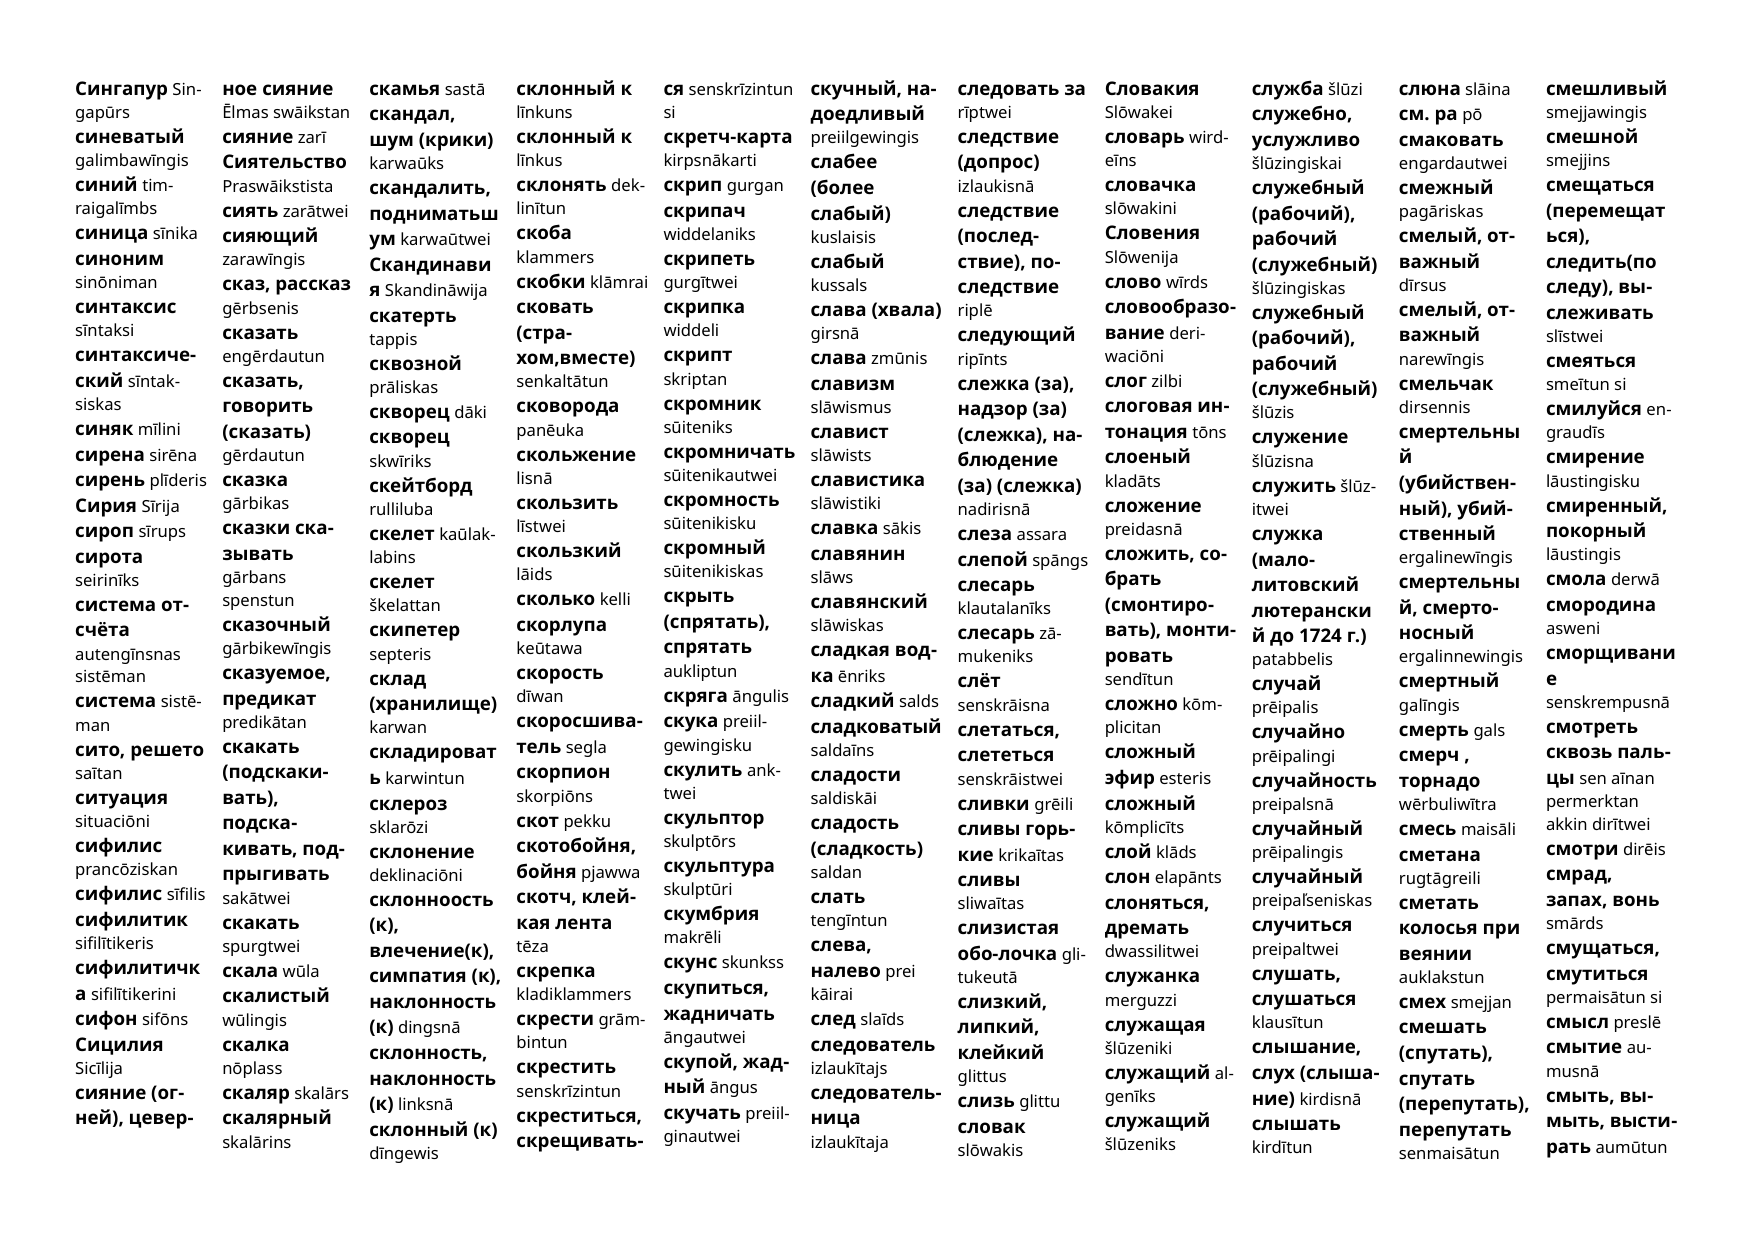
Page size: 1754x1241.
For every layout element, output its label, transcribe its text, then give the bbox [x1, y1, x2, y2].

text сложение prei­dasnā [1104, 492, 1237, 540]
text скулить ank­twei [663, 756, 795, 804]
text скипетер septeris [369, 617, 501, 665]
text сладости sald­iskāi [810, 761, 942, 810]
text смиренный, покорный lāustingis [1546, 492, 1678, 566]
text смущаться, смутиться per­maisātun si [1546, 934, 1678, 1008]
text см. pa pō [1399, 101, 1531, 126]
text случайный preipaľseniskas [1252, 863, 1384, 912]
text сито, решето saītan [75, 736, 207, 784]
text склонный к līnkuns [516, 75, 648, 123]
text скалка nōplass [222, 1031, 354, 1079]
text слоняться, дремать dwas­silitwei [1104, 889, 1237, 963]
text скумбрия makrēli [663, 901, 795, 949]
text след slaīds [810, 1005, 942, 1031]
text слежка (за), надзор (за) (слежка), на­блюдение (за) (слежка) nadirisnā [957, 370, 1089, 520]
text сладковатый saldaīns [810, 713, 942, 761]
text смертный galīngis [1399, 668, 1531, 716]
text скрестить sen­skrīzintun [516, 1054, 648, 1102]
text смежный pagāriskas [1399, 174, 1531, 222]
text скользкий lāids [516, 537, 648, 586]
text синяк mīlini [75, 415, 207, 441]
text служебный (рабочий), ра­бочий (слу­жебный) šlūzingiskas [1252, 174, 1384, 299]
text Сиятельство Praswāikstista [222, 149, 354, 197]
text сирень plīderis [75, 466, 207, 492]
text ное сияние Ēl­mas swāikstan [222, 75, 354, 123]
text скейтборд rulliluba [369, 472, 501, 520]
text скульптура skulptūri [663, 852, 795, 901]
text сифон sifōns [75, 1005, 207, 1031]
text сложить, со­брать (смонтиро­вать), монти­ровать sendītun [1104, 540, 1237, 691]
text скульптор skulptōrs [663, 804, 795, 852]
text служебно, услужливо šlūzingiskai [1252, 101, 1384, 174]
text скромность sūitenikisku [663, 486, 795, 534]
text сказуемое, предикат predikātan [222, 659, 354, 733]
text славянин slāws [810, 540, 942, 588]
text сказ, рассказ gērbsenis [222, 271, 354, 319]
text скала wūla [222, 957, 354, 983]
text славка sākis [810, 515, 942, 540]
text смытие au­musnā [1546, 1034, 1678, 1082]
text сладкая вод­ка ēnriks [810, 637, 942, 688]
text смельчак dirsennis [1399, 370, 1531, 418]
text словак slōwakis [957, 1113, 1089, 1161]
text сифилис prancōziskan [75, 832, 207, 881]
text служебный (рабочий), ра­бочий (слу­жебный) šlūzis [1252, 299, 1384, 424]
text скрипеть gurgītwei [663, 245, 795, 293]
text смелый, от­важный narewīngis [1399, 296, 1531, 370]
text скунс skunkss [663, 949, 795, 974]
text смысл preslē [1546, 1008, 1678, 1034]
text скупой, жад­ный āngus [663, 1048, 795, 1099]
text слушать, слу­шаться klausī­tun [1252, 960, 1384, 1034]
text сиять zarātwei [222, 197, 354, 222]
text скалистый wūlingis [222, 983, 354, 1031]
text сковать (стра­хом,вместе) senkaltātun [516, 293, 648, 393]
text случиться preipaltwei [1252, 912, 1384, 960]
text сияющий zarawīngis [222, 222, 354, 271]
text скрести grām­bintun [516, 1005, 648, 1054]
text слог zilbi [1104, 367, 1237, 393]
text сложный kōm­plicīts [1104, 790, 1237, 838]
text следователь­ница izlaukītaja [810, 1079, 942, 1153]
text смещаться (перемещать­ся), следить(по следу), вы­слеживать slīstwei [1546, 171, 1678, 347]
text следователь izlaukītajs [810, 1031, 942, 1079]
text синтаксис sīn­taksi [75, 293, 207, 342]
text смертельный, смерто­носный ergalin­newingis [1399, 568, 1531, 668]
text смирение lāustingisku [1546, 444, 1678, 492]
text смеяться smeī­tun si [1546, 347, 1678, 396]
text ситуация situaciōni [75, 784, 207, 832]
text служащий al­genīks [1104, 1059, 1237, 1107]
text смилуйся en­graudīs [1546, 396, 1678, 444]
text смелый, от­важный dīrsus [1399, 222, 1531, 296]
text славянский slāwiskas [810, 588, 942, 637]
text сирена sirēna [75, 441, 207, 466]
text скромник sūiteniks [663, 390, 795, 438]
text сколько kelli [516, 586, 648, 611]
text Скандинавия Skandināwija [369, 251, 501, 302]
text смерть gals [1399, 716, 1531, 742]
text сироп sīrups [75, 517, 207, 543]
text сифилитик sifilītikeris [75, 906, 207, 954]
text скрыть (спря­тать), спря­тать aukliptun [663, 583, 795, 682]
text словообразо­вание deri­waciōni [1104, 293, 1237, 367]
text слева, налево prei kāirai [810, 932, 942, 1005]
text смех smejjan [1399, 988, 1531, 1014]
text служение šlūzisna [1252, 424, 1384, 472]
text скалярный skalārins [222, 1105, 354, 1153]
text синеватый gal­imbawīngis [75, 123, 207, 171]
text слесарь klauta­lanīks [957, 571, 1089, 619]
text сияние (ог­ней), цевер­ [75, 1079, 207, 1130]
text служба šlūzi [1252, 75, 1384, 101]
text скатерть tappis [369, 302, 501, 350]
text слабее (более слабый) kuslai­sis [810, 149, 942, 248]
text слава (хвала) girsnā [810, 296, 942, 344]
text слон elapānts [1104, 863, 1237, 889]
text склонение deklinaciōni [369, 838, 501, 886]
text смешать (спу­тать), спутать (перепутать), перепутать senmaisātun [1399, 1014, 1531, 1164]
text склонный к līnkus [516, 123, 648, 171]
text смаковать en­gardautwei [1399, 126, 1531, 174]
text скреститься, скрещивать­ [516, 1102, 648, 1153]
text скромничать sūitenikautwei [663, 438, 795, 486]
text скретч-карта kirpsnākarti [663, 123, 795, 171]
text ся senskrīzintun si [663, 75, 795, 123]
text славист slāwists [810, 418, 942, 466]
text слизкий, лип­кий, клейкий glittus [957, 988, 1089, 1088]
text скотч, клей­кая лента tēza [516, 883, 648, 957]
text скоросшива­тель segla [516, 708, 648, 759]
text скобки klāmrai [516, 268, 648, 293]
text служащая šlūzeniki [1104, 1011, 1237, 1059]
text сливы sliwaītas [957, 866, 1089, 914]
text слава zmūnis [810, 344, 942, 370]
text слизь glittu [957, 1088, 1089, 1113]
text сказки ска­зывать gārbans spenstun [222, 515, 354, 611]
text смесь maisāli [1399, 815, 1531, 841]
text слепой spāngs [957, 546, 1089, 571]
text сифилитичка sifilītikerini [75, 954, 207, 1005]
text случай prēipalis [1252, 671, 1384, 719]
text служка (мало­литовский лютеранский до 1724 г.) patabbelis [1252, 520, 1384, 671]
text слышать kirdī­tun [1252, 1110, 1384, 1158]
text слать tengīntun [810, 883, 942, 932]
text скандал, шум (крики) kar­waūks [369, 101, 501, 174]
text сифилис sīfilis [75, 881, 207, 906]
text служить šlūz­itwei [1252, 472, 1384, 520]
text система sistē­man [75, 688, 207, 736]
text славизм slāwis­mus [810, 370, 942, 418]
text смерч , торна­до wērbuliwītra [1399, 742, 1531, 815]
text склонноость (к), влечение(к), симпатия (к), наклонность (к) dingsnā [369, 886, 501, 1039]
text сложно kōm­plicitan [1104, 691, 1237, 739]
text скакать (подскаки­вать), подска­кивать, под­прыгивать sakātwei [222, 733, 354, 909]
text сладкий salds [810, 688, 942, 713]
text слесарь zā­mukeniks [957, 619, 1089, 668]
text случайный prēipalingis [1252, 815, 1384, 863]
text склад (храни­лище) karwan [369, 665, 501, 739]
text скрипач widde­laniks [663, 197, 795, 245]
text сказка gārbikas [222, 466, 354, 515]
text сказать, гово­рить (сказать) gērdautun [222, 367, 354, 466]
text смола derwā [1546, 566, 1678, 591]
text система от­счёта autengīn­snas sistēman [75, 591, 207, 688]
text скелет škelattan [369, 568, 501, 617]
text Словения Slōwenija [1104, 220, 1237, 268]
text слёт senskrāisna [957, 668, 1089, 716]
text смородина asweni [1546, 591, 1678, 639]
text скупиться, жадничать ān­gautwei [663, 974, 795, 1048]
text слой klāds [1104, 838, 1237, 863]
text скворец dāki [369, 398, 501, 424]
text сметать коло­сья при вея­нии auklakstun [1399, 889, 1531, 988]
text скрипт skriptan [663, 342, 795, 390]
text служанка mer­guzzi [1104, 963, 1237, 1011]
text смотреть сквозь паль­цы sen aīnan permerktan akkin dirītwei [1546, 713, 1678, 835]
text Сингапур Sin­gapūrs [75, 75, 207, 123]
text сквозной prāliskas [369, 350, 501, 398]
text слово wīrds [1104, 268, 1237, 293]
text Сирия Sīrija [75, 492, 207, 517]
text скрепка kladik­lammers [516, 957, 648, 1005]
text скорлупа keūtawa [516, 611, 648, 659]
text сказочный gārbikewīngis [222, 611, 354, 659]
text скрипка widdeli [663, 293, 795, 342]
text сливы горь­кие krikaītas [957, 815, 1089, 866]
text сладость (сладкость) saldan [810, 810, 942, 883]
text сложный эфир esteris [1104, 739, 1237, 790]
text синий tim­raigalīmbs [75, 171, 207, 220]
text сморщивание senskrempusnā [1546, 639, 1678, 713]
text скорпион skor­piōns [516, 759, 648, 807]
text скелет kaūlak­labins [369, 520, 501, 568]
text следовать за rīptwei [957, 75, 1089, 123]
text сливки grēili [957, 790, 1089, 815]
text скот pekku [516, 807, 648, 832]
text слоговая ин­тонация tōns [1104, 393, 1237, 444]
text скотобойня, бойня pjawwa [516, 832, 648, 883]
text слеза assara [957, 520, 1089, 546]
text склонность, наклонность(к) linksnā [369, 1039, 501, 1116]
text следствие (послед­ствие), по­следствие riplē [957, 197, 1089, 322]
text следствие (допрос) izlaukisnā [957, 123, 1089, 197]
text скучать preiil­ginautwei [663, 1099, 795, 1147]
text скромный sūitenikiskas [663, 534, 795, 583]
text служащий šlūzeniks [1104, 1107, 1237, 1156]
text смешливый smejjawingis [1546, 75, 1678, 123]
text смыть, вы­мыть, высти­рать aumūtun [1546, 1082, 1678, 1158]
text скряга āngulis [663, 682, 795, 708]
text слоеный kladāts [1104, 444, 1237, 492]
text словарь wird­eīns [1104, 123, 1237, 171]
text скоба klammers [516, 220, 648, 268]
text Сицилия Sicīlija [75, 1031, 207, 1079]
text скользить līst­wei [516, 489, 648, 537]
text скандалить, подниматьшум karwaūtwei [369, 174, 501, 251]
text скворец skwīriks [369, 424, 501, 472]
text смотри dirēis [1546, 835, 1678, 861]
text скучный, на­доедливый preiilgewingis [810, 75, 942, 149]
text сирота seirinīks [75, 543, 207, 591]
text синтаксиче­ский sīntak­siskas [75, 342, 207, 415]
text склонный (к) dīngewis [369, 1116, 501, 1164]
text складировать karwintun [369, 739, 501, 790]
text смертельный (убийствен­ный), убий­ственный erga­linewīngis [1399, 418, 1531, 568]
text смрад, запах, вонь smārds [1546, 861, 1678, 934]
text сказать engēr­dautun [222, 319, 354, 367]
text слизистая обо-лочка gli­tukeutā [957, 914, 1089, 988]
text склероз sklarōzi [369, 790, 501, 838]
text следующий ripīnts [957, 322, 1089, 370]
text словачка slōwakini [1104, 171, 1237, 220]
text скрип gurgan [663, 171, 795, 197]
text случайность preipalsnā [1252, 767, 1384, 815]
text склонять dek­linītun [516, 171, 648, 220]
text скука preiil­gewingisku [663, 708, 795, 756]
text синоним sinōni­man [75, 245, 207, 293]
text слюна slāina [1399, 75, 1531, 101]
text слабый kussals [810, 248, 942, 296]
text скорость dīwan [516, 659, 648, 708]
text сияние zarī [222, 123, 354, 149]
text синица sīnika [75, 220, 207, 245]
text скамья sastā [369, 75, 501, 101]
text сковорода panēuka [516, 393, 648, 441]
text слышание, слух (слыша­ние) kirdisnā [1252, 1034, 1384, 1110]
text смешной sme­jjins [1546, 123, 1678, 171]
text Словакия Slōwakei [1104, 75, 1237, 123]
text слетаться, слететься sen­skrāistwei [957, 716, 1089, 790]
text случайно prēi­palingi [1252, 719, 1384, 767]
text скаляр skalārs [222, 1079, 354, 1105]
text скольжение lisnā [516, 441, 648, 489]
text славистика slāwistiki [810, 466, 942, 515]
text скакать spurgtwei [222, 909, 354, 957]
text сметана rugtā­greili [1399, 841, 1531, 889]
